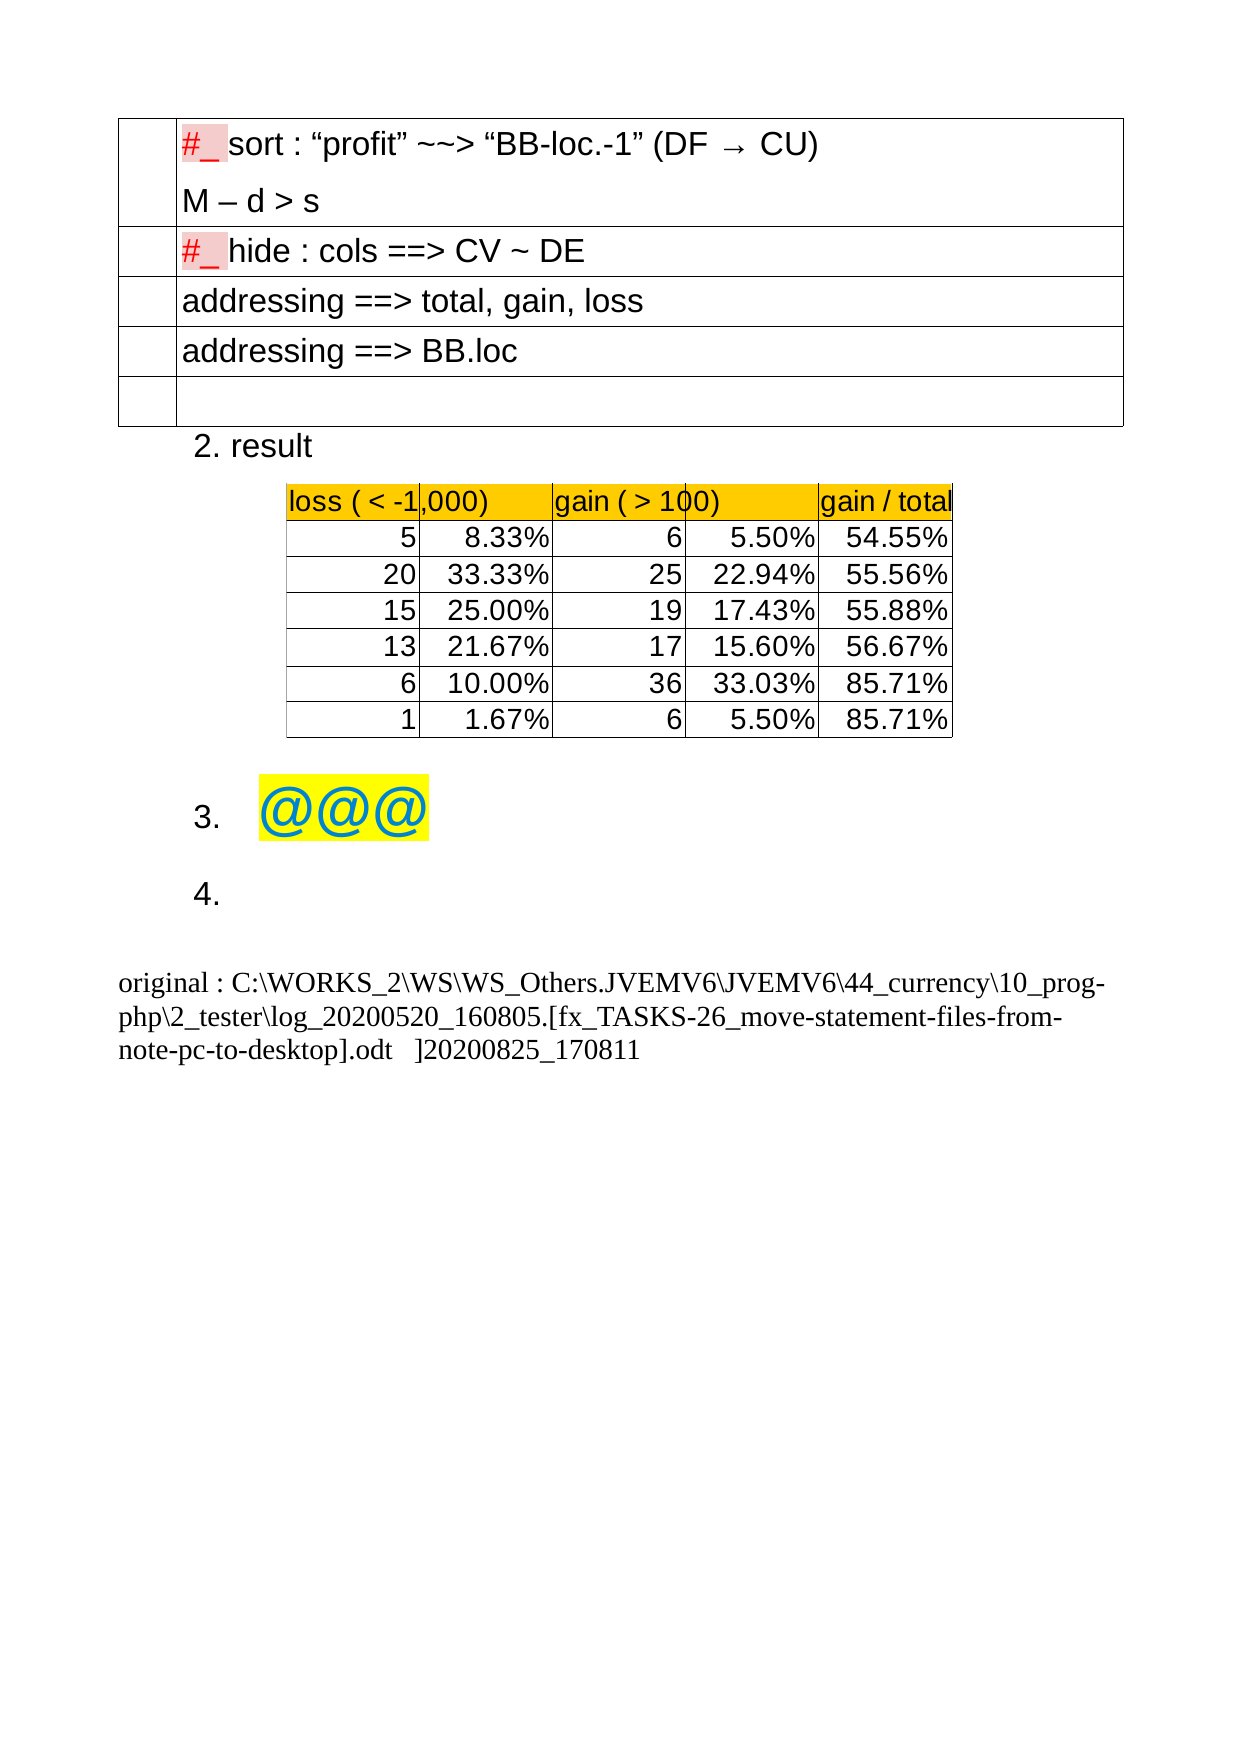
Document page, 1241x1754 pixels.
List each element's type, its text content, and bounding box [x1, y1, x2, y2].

table_cell addressing ==> BB.loc [177, 327, 1123, 376]
table_cell [119, 227, 176, 276]
list result [193, 427, 1122, 464]
table_cell [177, 377, 1123, 426]
table_cell #_ hide : cols ==> CV ~ DE [177, 227, 1123, 276]
table_header [119, 119, 176, 226]
table_cell [119, 327, 176, 376]
table_cell [119, 277, 176, 326]
list @@@ [193, 483, 1122, 841]
table_header #_ sort : “profit” ~~> “BB-loc.-1” (DF → CU) M – d > s [177, 119, 1123, 226]
text original : C:\WORKS_2\WS\WS_Others.JVEMV6\JVEMV6\44_currency\10_prog-php\2_tester\log_20200520_160805.[fx_TASKS-26_move-statement-files-from-note-pc-to-desktop].odt ]20200825_170811 [118, 965, 1122, 1066]
table_cell [119, 377, 176, 426]
table_cell addressing ==> total, gain, loss [177, 277, 1123, 326]
